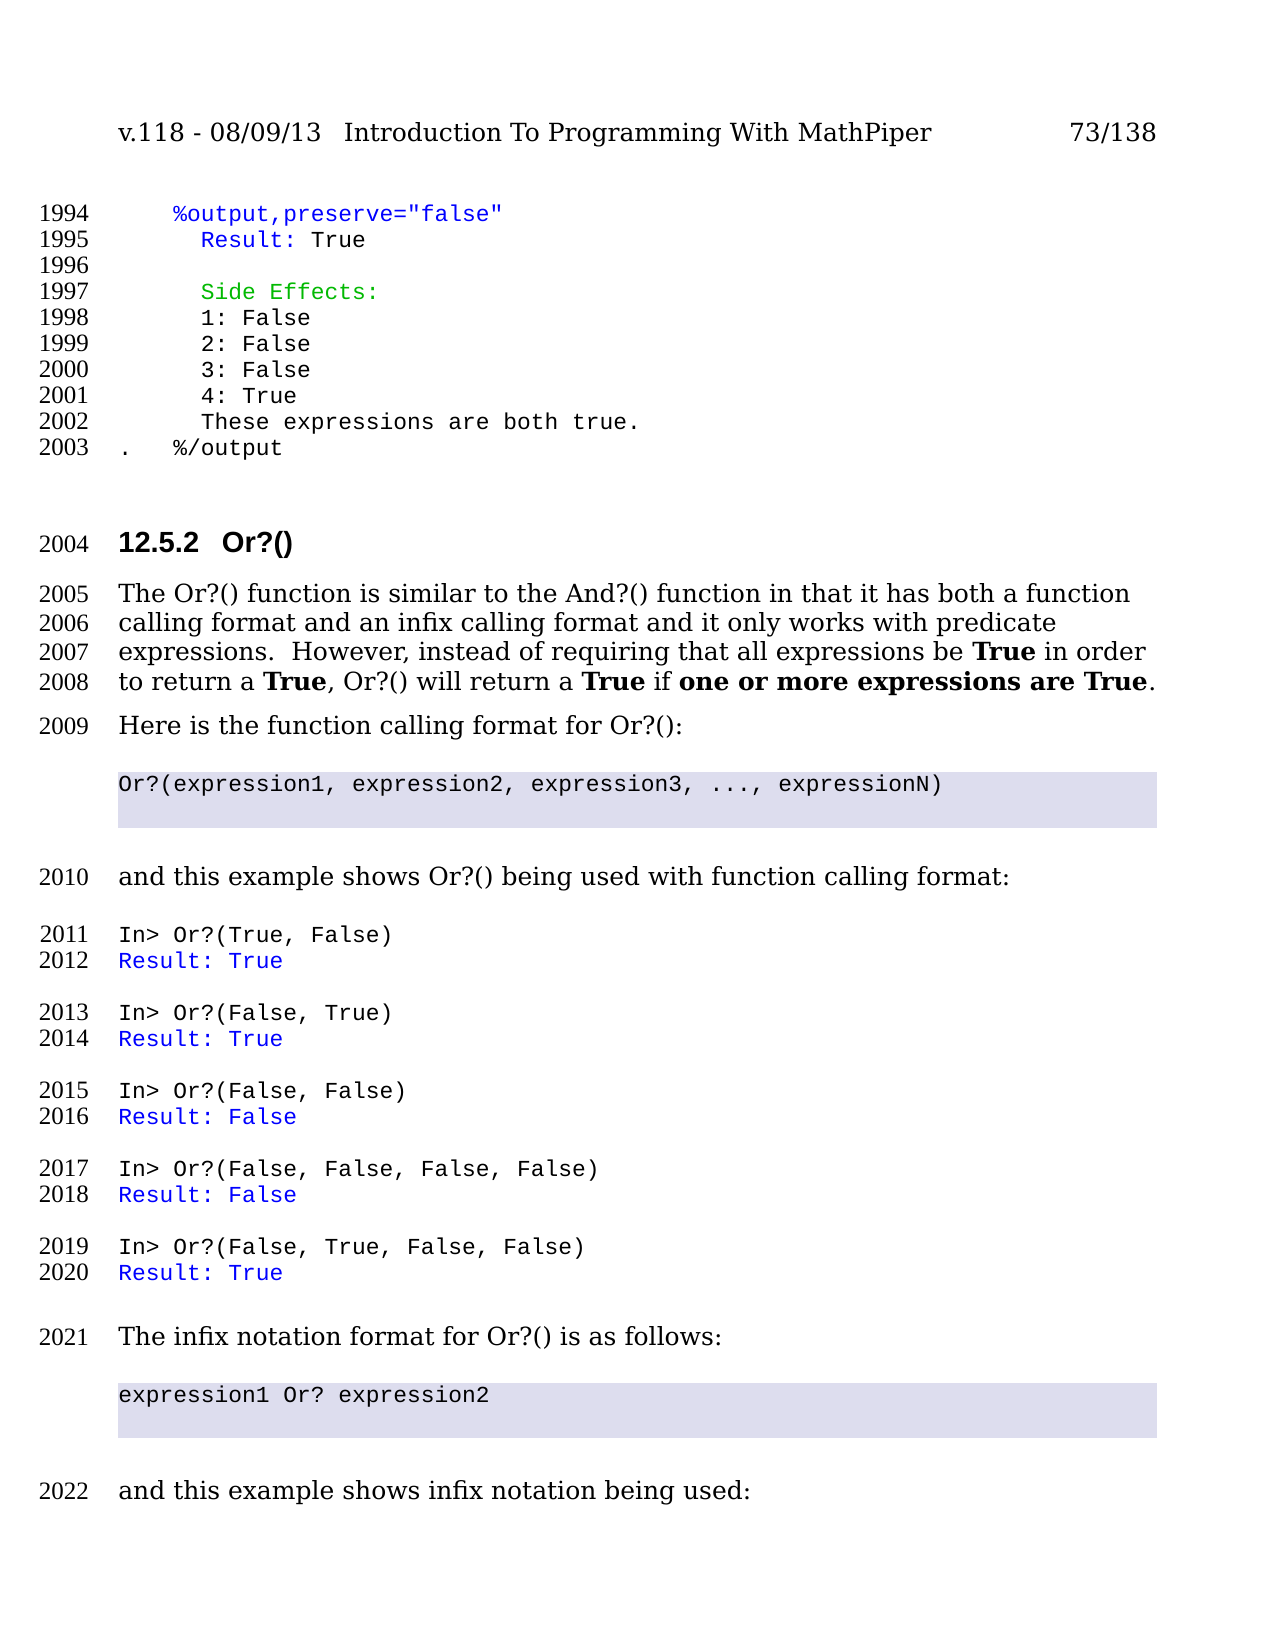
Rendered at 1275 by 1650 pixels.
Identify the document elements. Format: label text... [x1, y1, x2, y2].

text The Or?() function is similar to the And?() function in that it has both a function calling format and an infix calling format and it only works with predicate expressions. However, instead of requiring that all expressions be True in order to return a True, Or?() will return a True if one or more expressions are True. [118, 579, 1157, 696]
text Result: True [118, 1027, 1157, 1053]
table_header expression1 Or? expression2 [118, 1383, 1157, 1438]
text and this example shows infix notation being used: [118, 1476, 1157, 1506]
text Here is the function calling format for Or?(): [118, 711, 1157, 740]
text Result: True [118, 229, 1157, 254]
text In> Or?(False, False, False, False) [118, 1157, 1157, 1183]
text 4: True [118, 384, 1157, 410]
text . %/output [118, 436, 1157, 462]
subtitle Or?() [118, 524, 1157, 558]
text In> Or?(False, True) [118, 1002, 1157, 1027]
text Side Effects: [118, 281, 1157, 306]
text In> Or?(False, True, False, False) [118, 1235, 1157, 1261]
text 2: False [118, 332, 1157, 358]
text In> Or?(False, False) [118, 1079, 1157, 1105]
text %output,preserve="false" [118, 203, 1157, 229]
text In> Or?(True, False) [118, 924, 1157, 950]
text and this example shows Or?() being used with function calling format: [118, 863, 1157, 892]
text Result: False [118, 1105, 1157, 1131]
text The infix notation format for Or?() is as follows: [118, 1322, 1157, 1351]
table_header Or?(expression1, expression2, expression3, ..., expressionN) [118, 772, 1157, 828]
text These expressions are both true. [118, 410, 1157, 436]
text Result: True [118, 950, 1157, 976]
text Result: True [118, 1261, 1157, 1287]
text 1: False [118, 306, 1157, 332]
text 3: False [118, 358, 1157, 384]
text Result: False [118, 1183, 1157, 1209]
